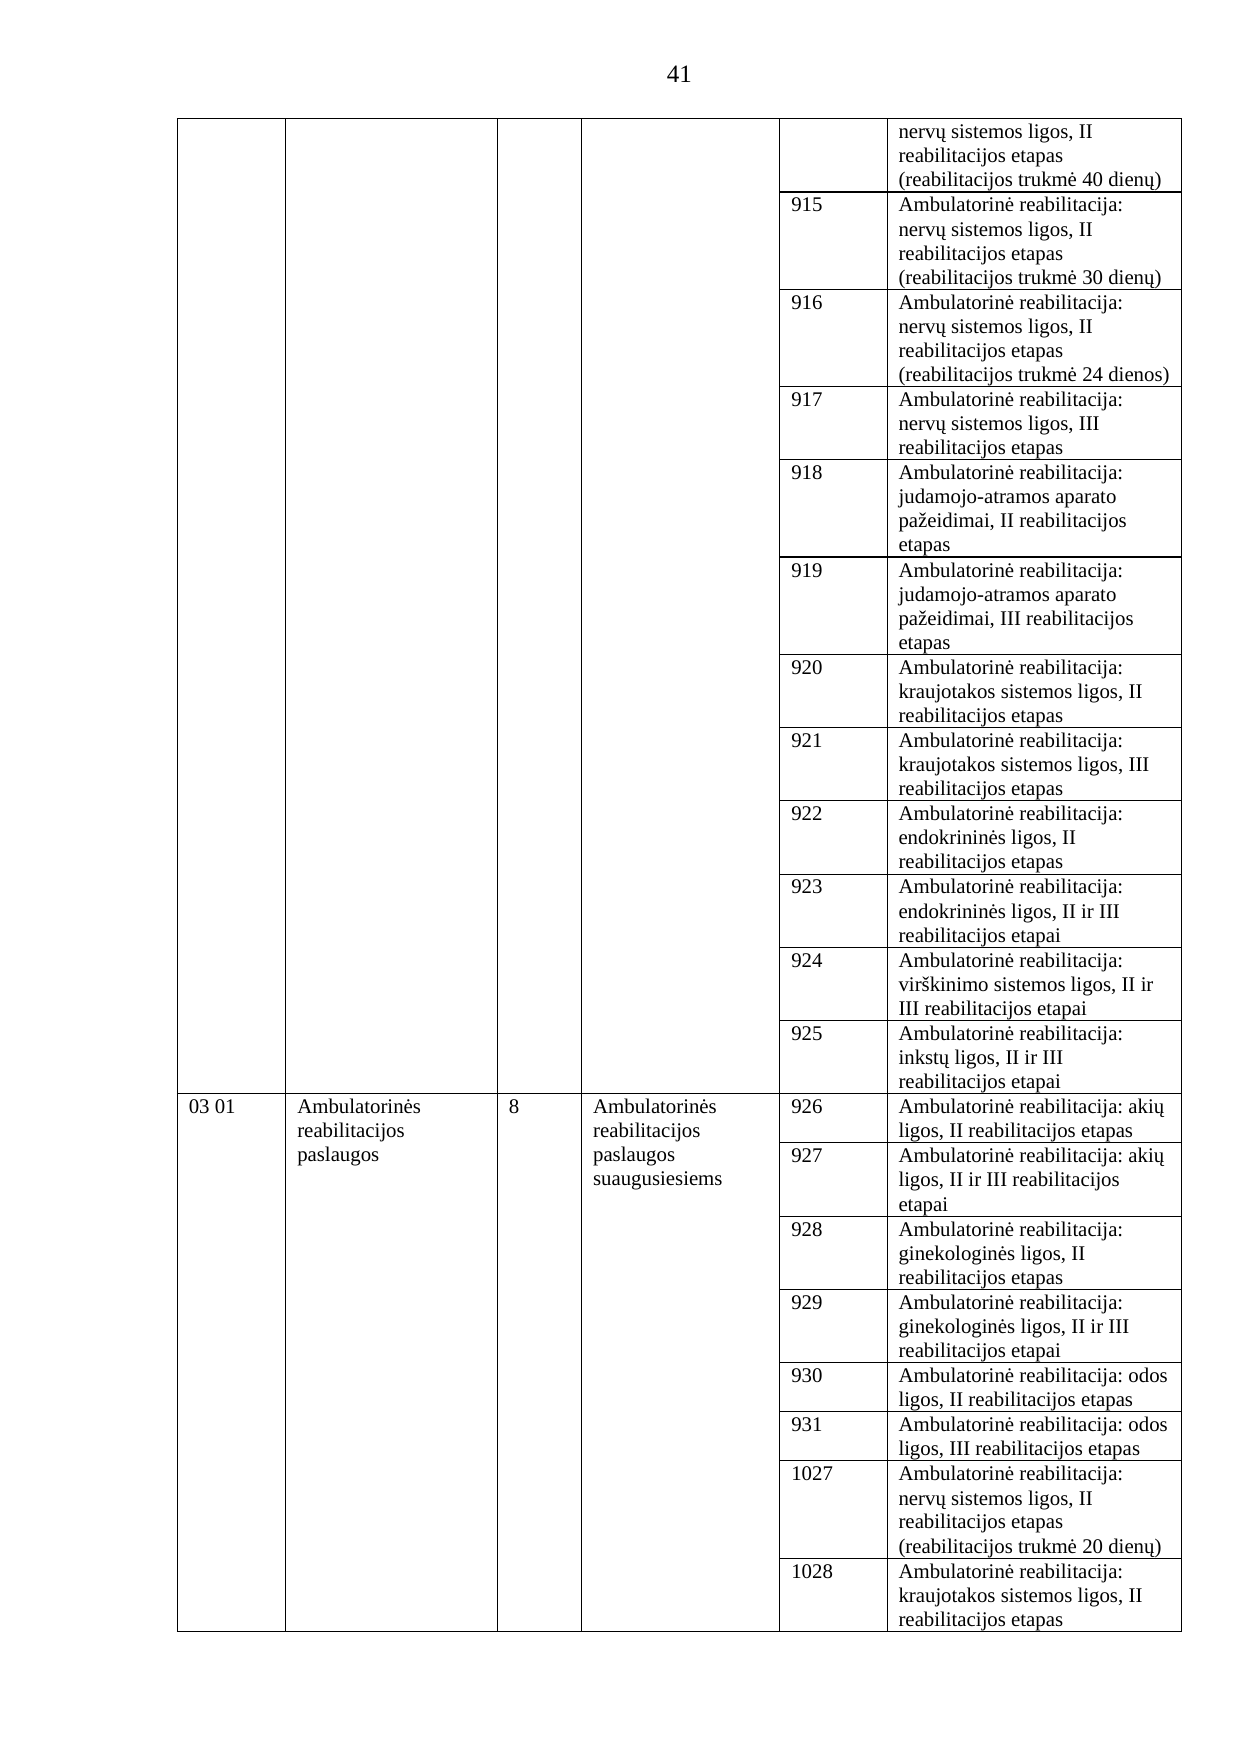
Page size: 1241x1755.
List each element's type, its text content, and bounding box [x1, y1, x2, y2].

table_cell Ambulatorinė reabilitacija: kraujotakos sistemos ligos, II reabilitacijos etapas [888, 1559, 1181, 1631]
table_cell 918 [780, 460, 887, 556]
table_cell Ambulatorinė reabilitacija: kraujotakos sistemos ligos, III reabilitacijos etapas [888, 728, 1181, 800]
table_cell Ambulatorinė reabilitacija: kraujotakos sistemos ligos, II reabilitacijos etapas [888, 655, 1181, 727]
table_cell [286, 119, 497, 1093]
table_cell Ambulatorinė reabilitacija: virškinimo sistemos ligos, II ir III reabilitacijos etapai [888, 948, 1181, 1020]
table_cell nervų sistemos ligos, II reabilitacijos etapas (reabilitacijos trukmė 40 dienų) [888, 119, 1181, 191]
table_cell Ambulatorinės reabilitacijos paslaugos suaugusiesiems [582, 1094, 779, 1631]
table_cell 920 [780, 655, 887, 727]
table_cell Ambulatorinė reabilitacija: odos ligos, II reabilitacijos etapas [888, 1363, 1181, 1411]
table_cell [498, 119, 581, 1093]
table_cell 915 [780, 193, 887, 289]
table_cell Ambulatorinė reabilitacija: judamojo-atramos aparato pažeidimai, III reabilitacijos etapas [888, 558, 1181, 654]
table_cell [582, 119, 779, 1093]
table_cell 03 01 [178, 1094, 285, 1631]
table_cell 925 [780, 1021, 887, 1093]
table_cell Ambulatorinė reabilitacija: akių ligos, II reabilitacijos etapas [888, 1094, 1181, 1142]
table_cell 929 [780, 1290, 887, 1362]
table_cell 924 [780, 948, 887, 1020]
table_cell Ambulatorinė reabilitacija: judamojo-atramos aparato pažeidimai, II reabilitacijos etapas [888, 460, 1181, 556]
table_cell 917 [780, 387, 887, 459]
table_cell 923 [780, 875, 887, 947]
table_cell Ambulatorinė reabilitacija: endokrininės ligos, II ir III reabilitacijos etapai [888, 875, 1181, 947]
table_cell 916 [780, 290, 887, 386]
table_cell 1027 [780, 1461, 887, 1558]
table_cell [780, 119, 887, 191]
table_cell Ambulatorinė reabilitacija: endokrininės ligos, II reabilitacijos etapas [888, 801, 1181, 873]
table_cell 922 [780, 801, 887, 873]
table_cell 928 [780, 1217, 887, 1289]
table_cell Ambulatorinė reabilitacija: nervų sistemos ligos, III reabilitacijos etapas [888, 387, 1181, 459]
table_cell 926 [780, 1094, 887, 1142]
table_cell Ambulatorinė reabilitacija: inkstų ligos, II ir III reabilitacijos etapai [888, 1021, 1181, 1093]
table_cell Ambulatorinės reabilitacijos paslaugos [286, 1094, 497, 1631]
table_cell Ambulatorinė reabilitacija: odos ligos, III reabilitacijos etapas [888, 1412, 1181, 1460]
table_cell 919 [780, 558, 887, 654]
table_cell Ambulatorinė reabilitacija: nervų sistemos ligos, II reabilitacijos etapas (reabilitacijos trukmė 20 dienų) [888, 1461, 1181, 1558]
table_cell 930 [780, 1363, 887, 1411]
table_cell 921 [780, 728, 887, 800]
table_cell 8 [498, 1094, 581, 1631]
table_cell Ambulatorinė reabilitacija: nervų sistemos ligos, II reabilitacijos etapas (reabilitacijos trukmė 30 dienų) [888, 193, 1181, 289]
table_cell Ambulatorinė reabilitacija: nervų sistemos ligos, II reabilitacijos etapas (reabilitacijos trukmė 24 dienos) [888, 290, 1181, 386]
table_cell 1028 [780, 1559, 887, 1631]
table_cell 931 [780, 1412, 887, 1460]
table_cell [178, 119, 285, 1093]
table_cell Ambulatorinė reabilitacija: ginekologinės ligos, II ir III reabilitacijos etapai [888, 1290, 1181, 1362]
table_cell 927 [780, 1143, 887, 1216]
table_cell Ambulatorinė reabilitacija: ginekologinės ligos, II reabilitacijos etapas [888, 1217, 1181, 1289]
table_cell Ambulatorinė reabilitacija: akių ligos, II ir III reabilitacijos etapai [888, 1143, 1181, 1216]
